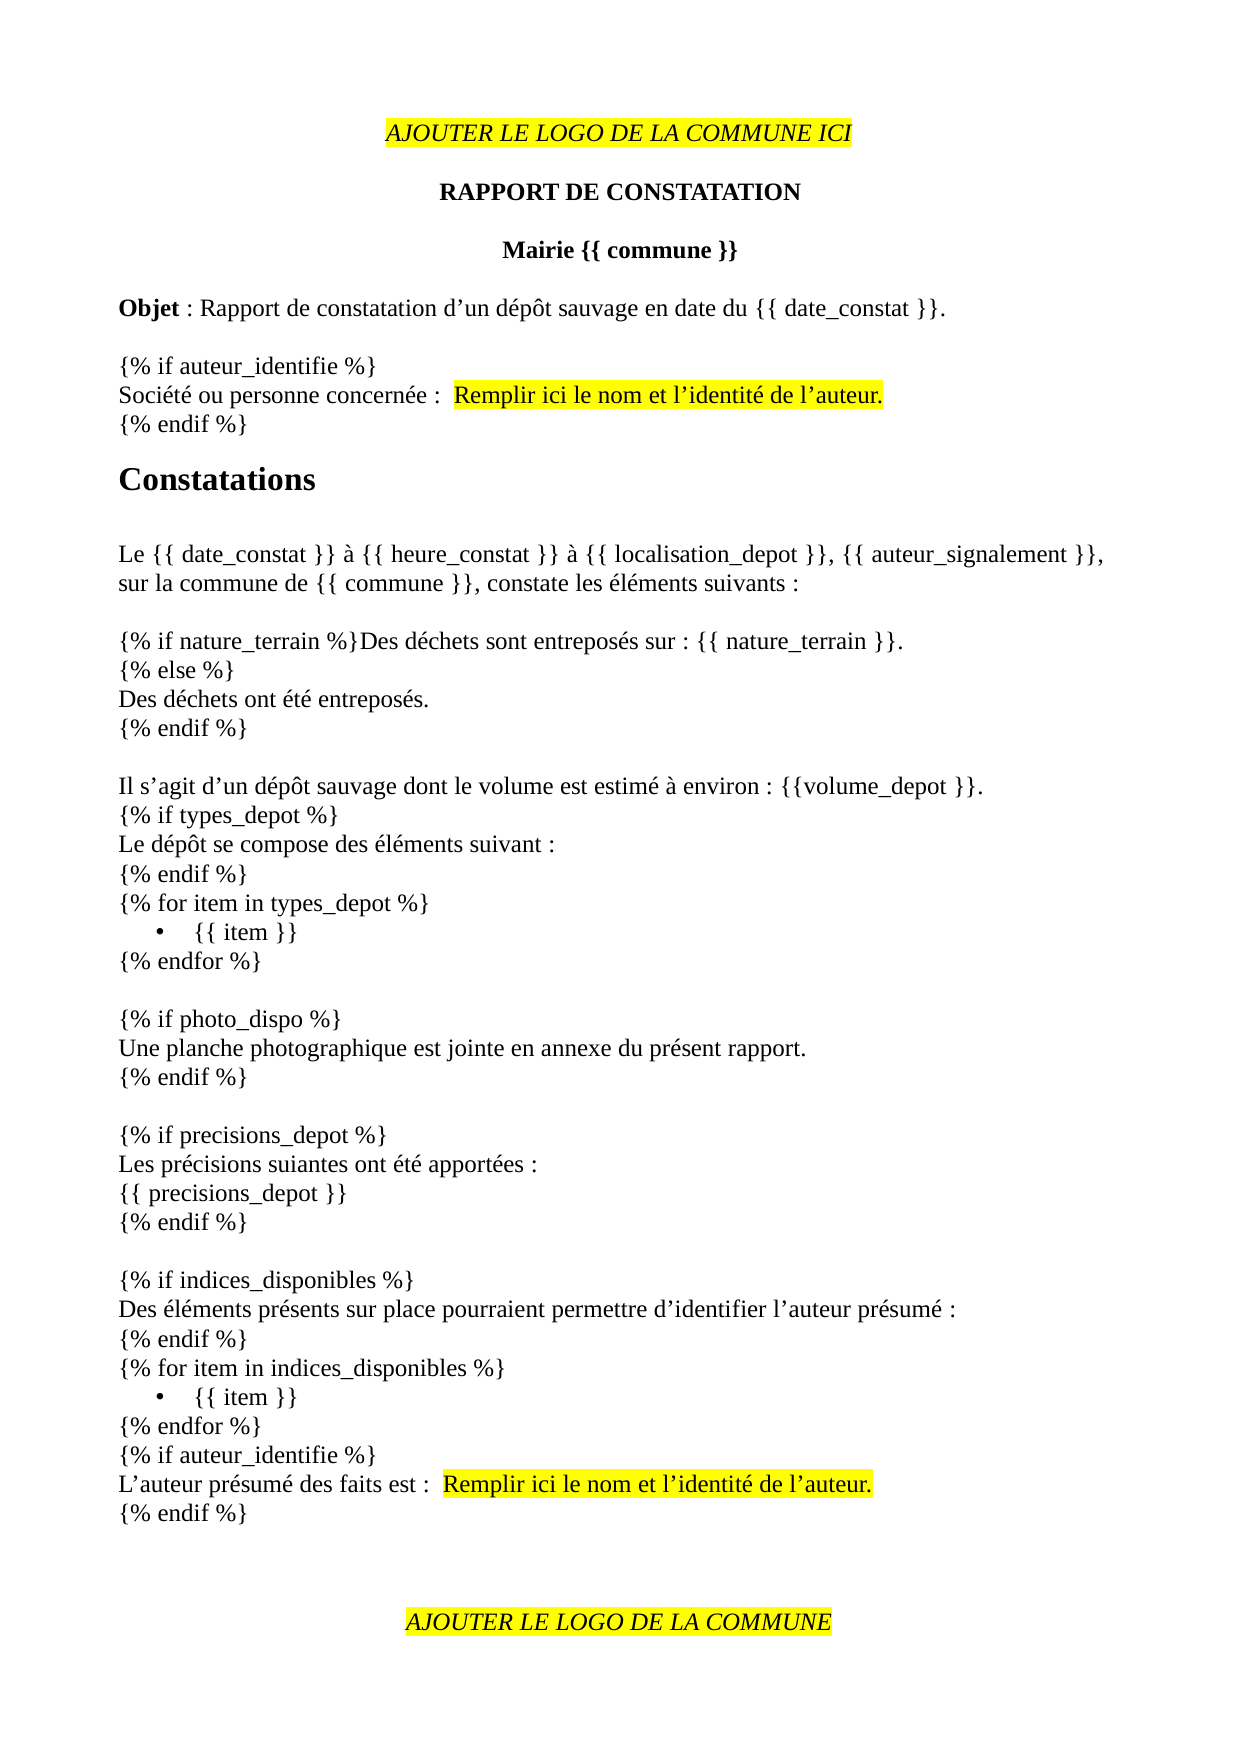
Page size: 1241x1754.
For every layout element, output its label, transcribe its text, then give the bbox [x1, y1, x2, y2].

text L’auteur présumé des faits est : Remplir ici le nom et l’identité de l’auteur. [118, 1469, 1122, 1498]
text {% if auteur_identifie %} [118, 1440, 1122, 1469]
text {% if precisions_depot %} [118, 1120, 1122, 1149]
text {% endfor %} [118, 1411, 1122, 1440]
text Des éléments présents sur place pourraient permettre d’identifier l’auteur présumé : [118, 1294, 1122, 1323]
list {{ item }} [156, 917, 1122, 946]
text Le {{ date_constat }} à {{ heure_constat }} à {{ localisation_depot }}, {{ auteur_signalement }}, sur la commune de {{ commune }}, constate les éléments suivants : [118, 539, 1122, 597]
text Objet : Rapport de constatation d’un dépôt sauvage en date du {{ date_constat }}. [118, 293, 1122, 322]
text {% if indices_disponibles %} [118, 1265, 1122, 1294]
text {{ precisions_depot }} [118, 1178, 1122, 1207]
text Il s’agit d’un dépôt sauvage dont le volume est estimé à environ : {{volume_depot }}. [118, 771, 1122, 800]
text Les précisions suiantes ont été apportées : [118, 1149, 1122, 1178]
text {% endif %} [118, 1062, 1122, 1091]
text Le dépôt se compose des éléments suivant : [118, 829, 1122, 858]
text {% endif %} [118, 409, 1122, 438]
text {% else %} [118, 655, 1122, 684]
text {% if auteur_identifie %} [118, 351, 1122, 380]
text {% endif %} [118, 1207, 1122, 1236]
text {% for item in indices_disponibles %} [118, 1352, 1122, 1382]
text Mairie {{ commune }} [118, 234, 1122, 263]
text {% endfor %} [118, 946, 1122, 975]
text {% endif %} [118, 1498, 1122, 1527]
text RAPPORT DE CONSTATATION [118, 176, 1122, 205]
text Des déchets ont été entreposés. [118, 684, 1122, 713]
text {% endif %} [118, 1323, 1122, 1352]
subtitle Constatations [118, 459, 1122, 497]
text Une planche photographique est jointe en annexe du présent rapport. [118, 1033, 1122, 1062]
text {% if nature_terrain %}Des déchets sont entreposés sur : {{ nature_terrain }}. [118, 626, 1122, 655]
text {% if photo_dispo %} [118, 1004, 1122, 1033]
text Société ou personne concernée : Remplir ici le nom et l’identité de l’auteur. [118, 380, 1122, 409]
text {% endif %} [118, 858, 1122, 887]
text {% endif %} [118, 713, 1122, 742]
text {% if types_depot %} [118, 800, 1122, 829]
list {{ item }} [156, 1382, 1122, 1411]
text {% for item in types_depot %} [118, 887, 1122, 917]
